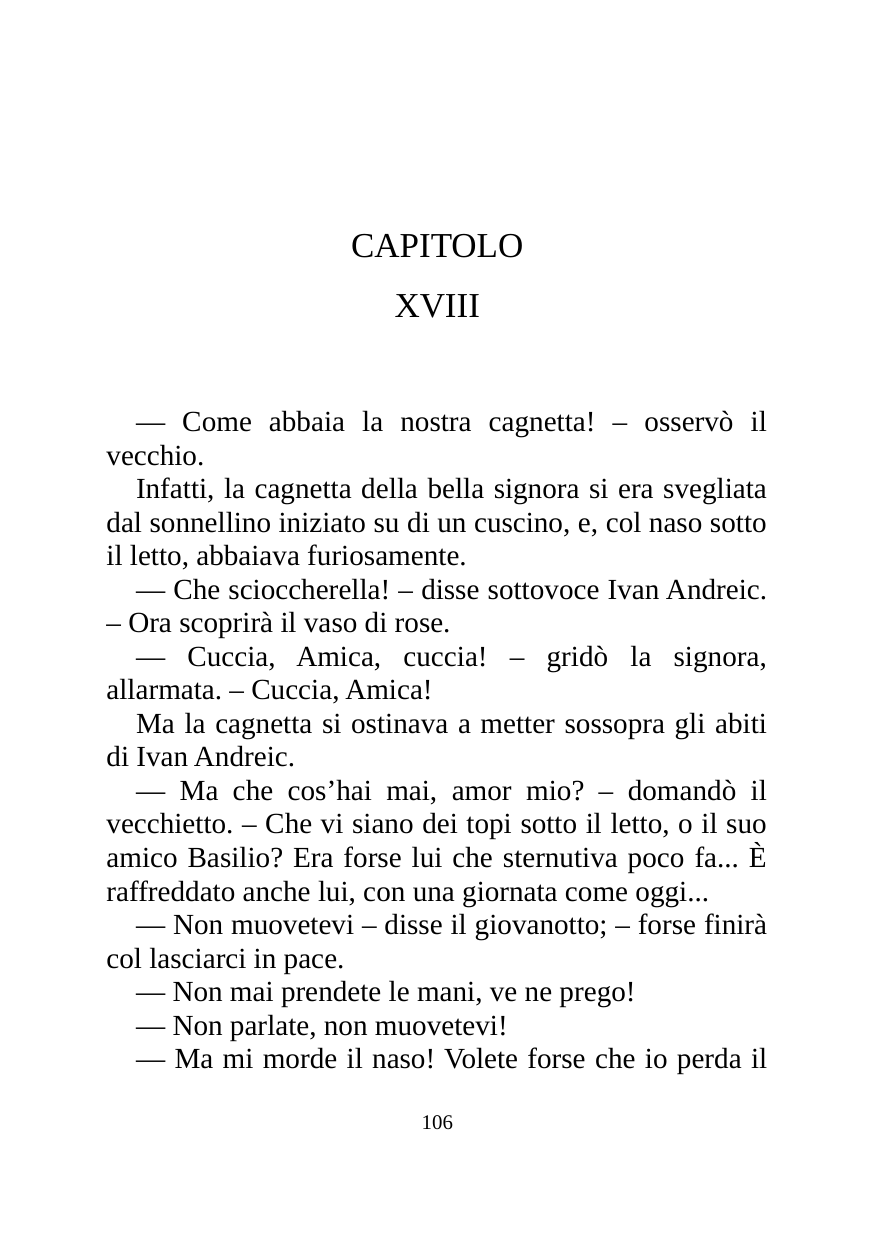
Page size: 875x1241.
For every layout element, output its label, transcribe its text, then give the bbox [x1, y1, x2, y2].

text Ma la cagnetta si ostinava a metter sossopra gli abiti di Ivan Andreic. [106, 706, 768, 773]
text Infatti, la cagnetta della bella signora si era svegliata dal sonnellino iniziato su di un cuscino, e, col naso sotto il letto, abbaiava furiosamente. [106, 471, 768, 572]
text — Ma che cos’hai mai, amor mio? – domandò il vecchietto. – Che vi siano dei topi sotto il letto, o il suo amico Basilio? Era forse lui che sternutiva poco fa... È raffreddato anche lui, con una giornata come oggi... [106, 773, 768, 907]
text — Non parlate, non muovetevi! [106, 1008, 768, 1041]
subtitle CAPITOLO XVIII [106, 224, 768, 325]
text — Cuccia, Amica, cuccia! – gridò la signora, allarmata. – Cuccia, Amica! [106, 639, 768, 706]
text — Ma mi morde il naso! Volete forse che io perda il [106, 1041, 768, 1075]
text — Come abbaia la nostra cagnetta! – osservò il vecchio. [106, 404, 768, 471]
text — Che scioccherella! – disse sottovoce Ivan Andreic. – Ora scoprirà il vaso di rose. [106, 572, 768, 639]
text — Non muovetevi – disse il giovanotto; – forse finirà col lasciarci in pace. [106, 907, 768, 974]
text — Non mai prendete le mani, ve ne prego! [106, 974, 768, 1008]
